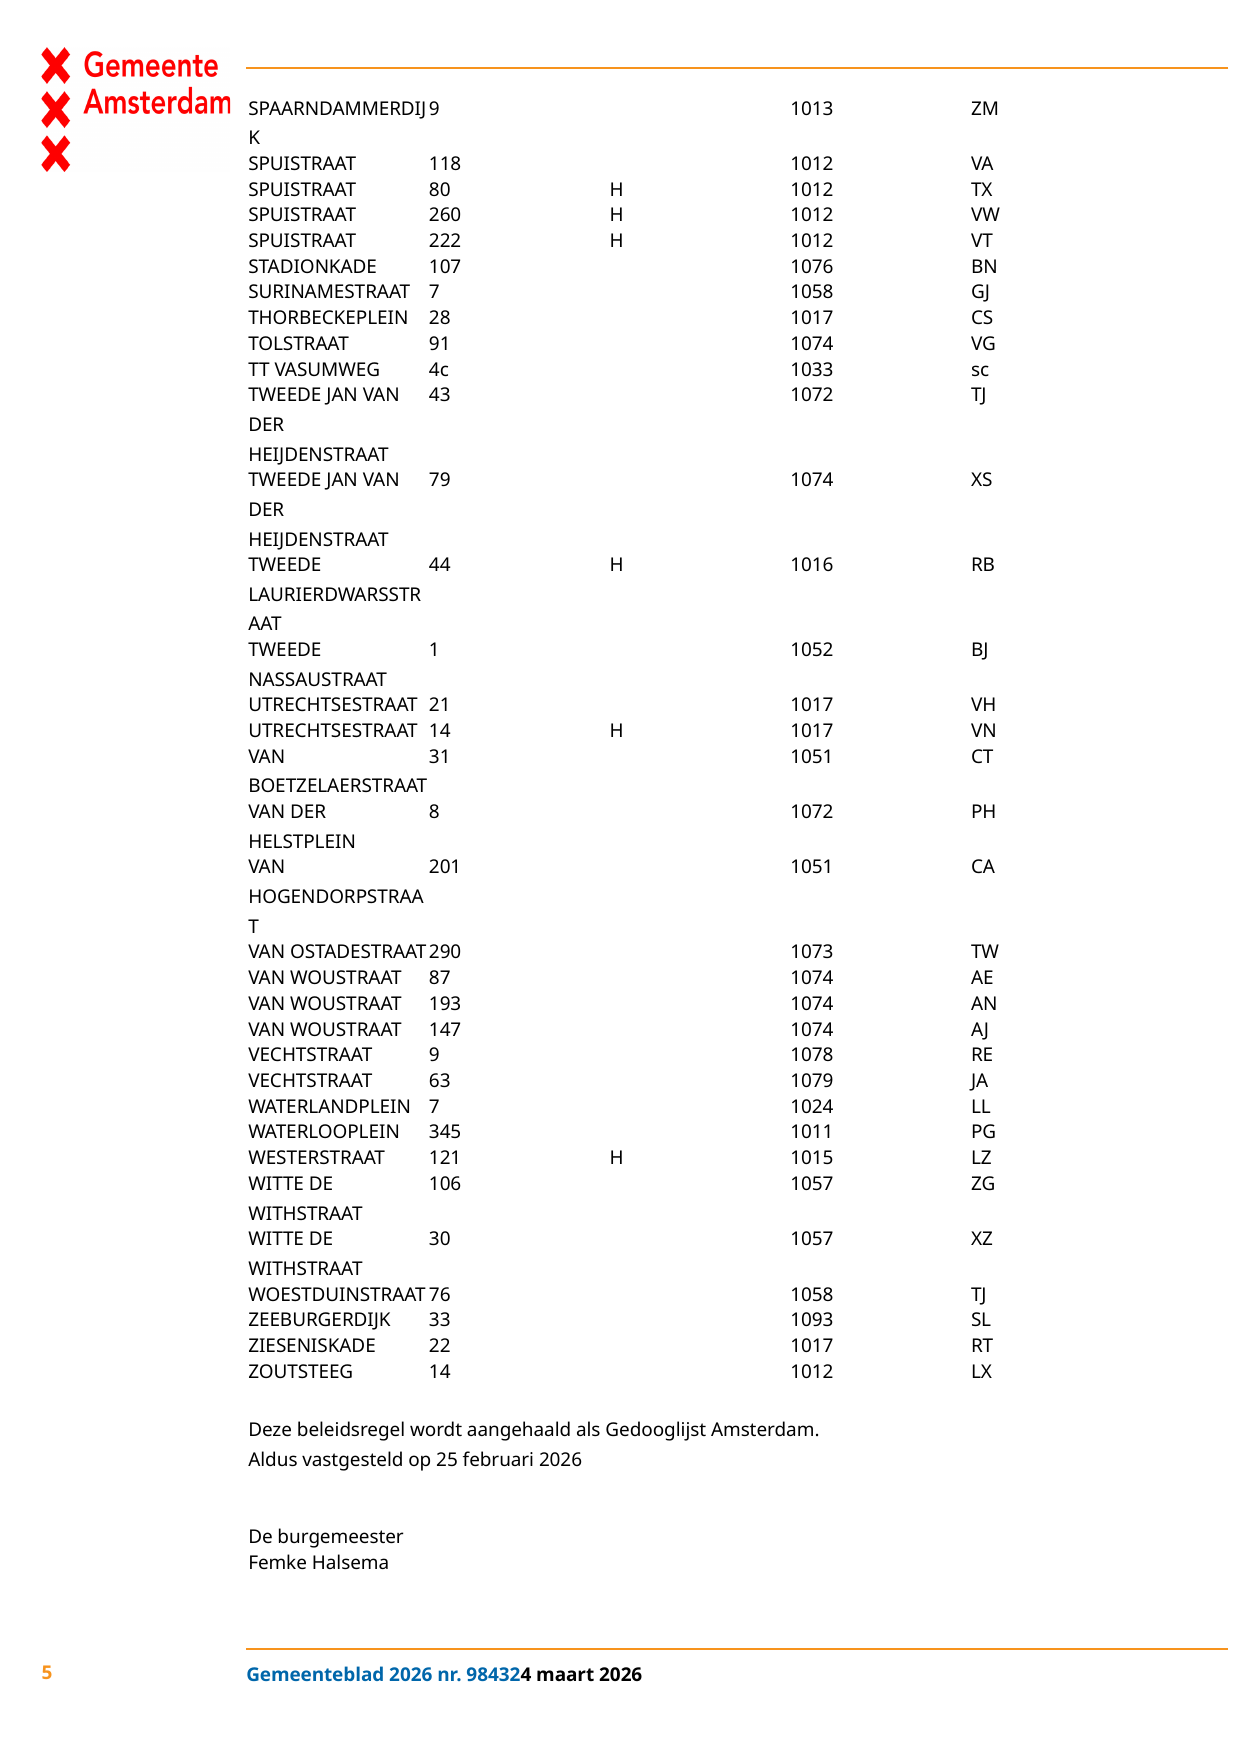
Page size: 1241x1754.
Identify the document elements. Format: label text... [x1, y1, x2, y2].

table_cell WESTERSTRAAT [248, 1145, 429, 1170]
table_cell TWEEDE JAN VAN DER HEIJDENSTRAAT [248, 382, 429, 467]
table_cell 260 [429, 202, 609, 227]
table_cell 1078 [790, 1042, 971, 1067]
table_cell VAN OSTADESTRAAT [248, 939, 429, 964]
table_cell [609, 1067, 790, 1093]
table_cell TT VASUMWEG [248, 356, 429, 382]
table_cell 118 [429, 150, 609, 176]
table_cell [609, 382, 790, 467]
table_cell 1093 [790, 1307, 971, 1332]
table_cell 1011 [790, 1119, 971, 1144]
table_cell RB [971, 551, 1152, 636]
table_cell 222 [429, 227, 609, 253]
table_cell TWEEDE JAN VAN DER HEIJDENSTRAAT [248, 467, 429, 551]
table_cell 1012 [790, 150, 971, 176]
table_cell ZG [971, 1170, 1152, 1226]
table_cell 1012 [790, 227, 971, 253]
text Femke Halsema [248, 1549, 1152, 1575]
table_cell GJ [971, 279, 1152, 304]
table_cell PH [971, 799, 1152, 854]
table_cell TWEEDE NASSAUSTRAAT [248, 636, 429, 692]
table_cell 7 [429, 279, 609, 304]
table_cell SL [971, 1307, 1152, 1332]
table_cell [609, 150, 790, 176]
table_cell 1016 [790, 551, 971, 636]
table_cell ZIESENISKADE [248, 1332, 429, 1358]
table_cell ZEEBURGERDIJK [248, 1307, 429, 1332]
table_cell 121 [429, 1145, 609, 1170]
table_cell 1024 [790, 1093, 971, 1119]
table_cell [609, 1093, 790, 1119]
table_cell VECHTSTRAAT [248, 1042, 429, 1067]
table_cell 28 [429, 305, 609, 330]
table_cell TJ [971, 1281, 1152, 1307]
table_cell TJ [971, 382, 1152, 467]
table_cell [609, 799, 790, 854]
table_cell [609, 1332, 790, 1358]
table_cell SPAARNDAMMERDIJK [248, 95, 429, 150]
table_cell 1033 [790, 356, 971, 382]
table_cell VAN BOETZELAERSTRAAT [248, 743, 429, 798]
table_cell 1017 [790, 692, 971, 717]
table_cell TX [971, 176, 1152, 202]
table_cell 1012 [790, 176, 971, 202]
table_cell H [609, 227, 790, 253]
table_cell VAN WOUSTRAAT [248, 990, 429, 1016]
table_cell [609, 743, 790, 798]
table_cell 1073 [790, 939, 971, 964]
table_cell [609, 330, 790, 356]
picture [41, 47, 231, 172]
table_cell [609, 1281, 790, 1307]
table_cell 33 [429, 1307, 609, 1332]
table_cell VT [971, 227, 1152, 253]
table_cell 8 [429, 799, 609, 854]
table_cell WATERLANDPLEIN [248, 1093, 429, 1119]
text Aldus vastgesteld op 25 februari 2026 [248, 1446, 1152, 1472]
table_cell WITTE DE WITHSTRAAT [248, 1170, 429, 1226]
table_cell 1057 [790, 1170, 971, 1226]
text Deze beleidsregel wordt aangehaald als Gedooglijst Amsterdam. [248, 1417, 1152, 1442]
table_cell 30 [429, 1226, 609, 1281]
table_cell 43 [429, 382, 609, 467]
table_cell 1012 [790, 202, 971, 227]
table_cell 1051 [790, 854, 971, 939]
table_cell XZ [971, 1226, 1152, 1281]
table_cell CA [971, 854, 1152, 939]
table_cell [609, 1016, 790, 1042]
table_cell 1015 [790, 1145, 971, 1170]
table_cell PG [971, 1119, 1152, 1144]
table_cell 1072 [790, 799, 971, 854]
table_cell VG [971, 330, 1152, 356]
table_cell LX [971, 1358, 1152, 1384]
table_cell BN [971, 253, 1152, 279]
table_cell CS [971, 305, 1152, 330]
table_cell 63 [429, 1067, 609, 1093]
table_cell 1051 [790, 743, 971, 798]
table_cell WITTE DE WITHSTRAAT [248, 1226, 429, 1281]
table_cell AE [971, 964, 1152, 990]
table_cell 1074 [790, 330, 971, 356]
table_cell 1012 [790, 1358, 971, 1384]
table_cell [609, 939, 790, 964]
table_cell JA [971, 1067, 1152, 1093]
table_cell WOESTDUINSTRAAT [248, 1281, 429, 1307]
table_cell [609, 356, 790, 382]
table_cell VW [971, 202, 1152, 227]
table_cell ZM [971, 95, 1152, 150]
table_cell 1058 [790, 279, 971, 304]
table_cell STADIONKADE [248, 253, 429, 279]
table_cell 21 [429, 692, 609, 717]
table_cell [609, 467, 790, 551]
table_cell SPUISTRAAT [248, 150, 429, 176]
table_cell 193 [429, 990, 609, 1016]
table_cell H [609, 718, 790, 743]
table_cell 14 [429, 1358, 609, 1384]
table_cell SPUISTRAAT [248, 202, 429, 227]
table_cell VAN WOUSTRAAT [248, 964, 429, 990]
table_cell VAN HOGENDORPSTRAAT [248, 854, 429, 939]
table_cell [609, 1042, 790, 1067]
table_cell 107 [429, 253, 609, 279]
table_cell SURINAMESTRAAT [248, 279, 429, 304]
table_cell TOLSTRAAT [248, 330, 429, 356]
table_cell 1017 [790, 1332, 971, 1358]
table_cell 1017 [790, 718, 971, 743]
table_cell 14 [429, 718, 609, 743]
table_cell 1058 [790, 1281, 971, 1307]
table_cell 290 [429, 939, 609, 964]
table_cell LZ [971, 1145, 1152, 1170]
table_cell 1052 [790, 636, 971, 692]
table_cell H [609, 176, 790, 202]
table_cell 106 [429, 1170, 609, 1226]
table_cell [609, 636, 790, 692]
table_cell [609, 990, 790, 1016]
table_cell [609, 854, 790, 939]
table_cell 91 [429, 330, 609, 356]
table_cell 1074 [790, 1016, 971, 1042]
table_cell 22 [429, 1332, 609, 1358]
table_cell THORBECKEPLEIN [248, 305, 429, 330]
table_cell 1076 [790, 253, 971, 279]
table_cell AJ [971, 1016, 1152, 1042]
table_cell 201 [429, 854, 609, 939]
table_cell 1072 [790, 382, 971, 467]
text De burgemeester [248, 1523, 1152, 1549]
table_cell [609, 1358, 790, 1384]
table_cell [609, 692, 790, 717]
table_cell H [609, 202, 790, 227]
table_cell ZOUTSTEEG [248, 1358, 429, 1384]
table_cell [609, 964, 790, 990]
table_cell 1017 [790, 305, 971, 330]
table_cell [609, 1307, 790, 1332]
table_cell [609, 279, 790, 304]
table_cell 1 [429, 636, 609, 692]
table_cell SPUISTRAAT [248, 227, 429, 253]
table_cell 1013 [790, 95, 971, 150]
table_cell VAN DER HELSTPLEIN [248, 799, 429, 854]
table_cell LL [971, 1093, 1152, 1119]
table_cell VH [971, 692, 1152, 717]
table_cell 147 [429, 1016, 609, 1042]
table_cell BJ [971, 636, 1152, 692]
table_cell VAN WOUSTRAAT [248, 1016, 429, 1042]
table_cell 1057 [790, 1226, 971, 1281]
table_cell UTRECHTSESTRAAT [248, 692, 429, 717]
table_cell 31 [429, 743, 609, 798]
table_cell TW [971, 939, 1152, 964]
table_cell 87 [429, 964, 609, 990]
table_cell VA [971, 150, 1152, 176]
table_cell XS [971, 467, 1152, 551]
table_cell TWEEDE LAURIERDWARSSTRAAT [248, 551, 429, 636]
table_cell [609, 1170, 790, 1226]
table_cell 76 [429, 1281, 609, 1307]
table_cell [609, 1119, 790, 1144]
table_cell H [609, 551, 790, 636]
table_cell 1074 [790, 467, 971, 551]
table_cell CT [971, 743, 1152, 798]
table_cell 1074 [790, 990, 971, 1016]
table_cell AN [971, 990, 1152, 1016]
table_cell 1074 [790, 964, 971, 990]
table_cell [609, 305, 790, 330]
table_cell sc [971, 356, 1152, 382]
table_cell VECHTSTRAAT [248, 1067, 429, 1093]
table_cell VN [971, 718, 1152, 743]
table_cell 4c [429, 356, 609, 382]
table_cell SPUISTRAAT [248, 176, 429, 202]
table_cell 7 [429, 1093, 609, 1119]
table_cell [609, 253, 790, 279]
table_cell 1079 [790, 1067, 971, 1093]
table_cell RT [971, 1332, 1152, 1358]
table_cell [609, 95, 790, 150]
table_cell 79 [429, 467, 609, 551]
table_cell 44 [429, 551, 609, 636]
table_cell RE [971, 1042, 1152, 1067]
table_cell 345 [429, 1119, 609, 1144]
table_cell [609, 1226, 790, 1281]
table_cell UTRECHTSESTRAAT [248, 718, 429, 743]
table_cell 80 [429, 176, 609, 202]
table_cell WATERLOOPLEIN [248, 1119, 429, 1144]
table_cell 9 [429, 1042, 609, 1067]
table_cell 9 [429, 95, 609, 150]
table_cell H [609, 1145, 790, 1170]
